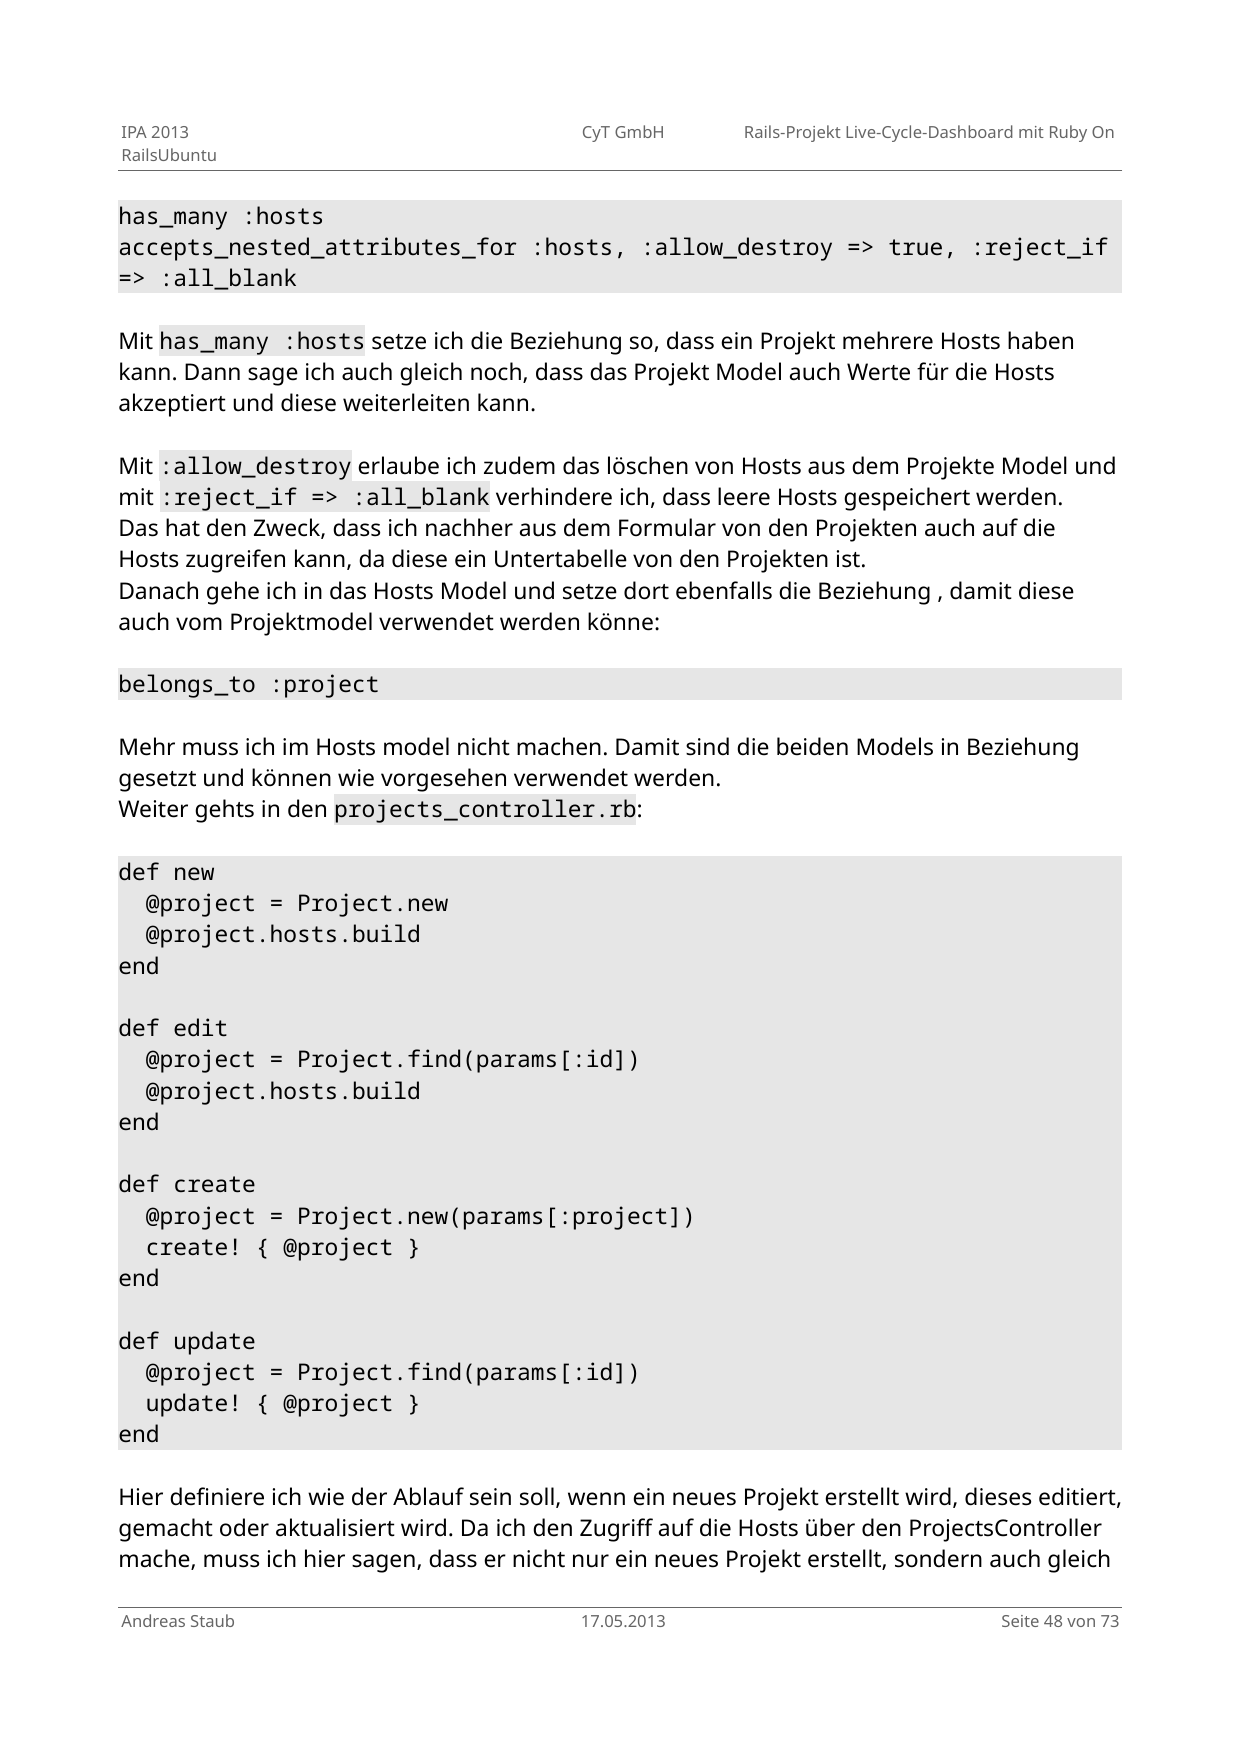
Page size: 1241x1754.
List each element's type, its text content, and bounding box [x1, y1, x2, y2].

text def new [118, 856, 1122, 887]
text Danach gehe ich in das Hosts Model und setze dort ebenfalls die Beziehung , damit diese auch vom Projektmodel verwendet werden könne: [118, 575, 1122, 637]
text def update [118, 1325, 1122, 1356]
text accepts_nested_attributes_for :hosts, :allow_destroy => true, :reject_if => :all_blank [118, 231, 1122, 293]
text @project = Project.find(params[:id]) [118, 1356, 1122, 1387]
text Mit has_many :hosts setze ich die Beziehung so, dass ein Projekt mehrere Hosts haben kann. Dann sage ich auch gleich noch, dass das Projekt Model auch Werte für die Hosts akzeptiert und diese weiterleiten kann. [118, 325, 1122, 418]
text create! { @project } [118, 1231, 1122, 1262]
text Das hat den Zweck, dass ich nachher aus dem Formular von den Projekten auch auf die Hosts zugreifen kann, da diese ein Untertabelle von den Projekten ist. [118, 512, 1122, 575]
text end [118, 950, 1122, 981]
text has_many :hosts [118, 200, 1122, 231]
text @project = Project.new [118, 887, 1122, 918]
text end [118, 1262, 1122, 1293]
text end [118, 1106, 1122, 1137]
text Hier definiere ich wie der Ablauf sein soll, wenn ein neues Projekt erstellt wird, dieses editiert, gemacht oder aktualisiert wird. Da ich den Zugriff auf die Hosts über den ProjectsController mache, muss ich hier sagen, dass er nicht nur ein neues Projekt erstellt, sondern auch gleich [118, 1481, 1122, 1575]
text def edit [118, 1012, 1122, 1043]
text Mit :allow_destroy erlaube ich zudem das löschen von Hosts aus dem Projekte Model und mit :reject_if => :all_blank verhindere ich, dass leere Hosts gespeichert werden. [118, 450, 1122, 512]
text end [118, 1418, 1122, 1450]
text def create [118, 1168, 1122, 1200]
text update! { @project } [118, 1387, 1122, 1418]
text belongs_to :project [118, 668, 1122, 700]
text @project = Project.new(params[:project]) [118, 1200, 1122, 1231]
text Mehr muss ich im Hosts model nicht machen. Damit sind die beiden Models in Beziehung gesetzt und können wie vorgesehen verwendet werden. [118, 731, 1122, 793]
text @project.hosts.build [118, 918, 1122, 950]
text @project = Project.find(params[:id]) [118, 1043, 1122, 1075]
text @project.hosts.build [118, 1075, 1122, 1106]
text Weiter gehts in den projects_controller.rb: [118, 793, 1122, 825]
